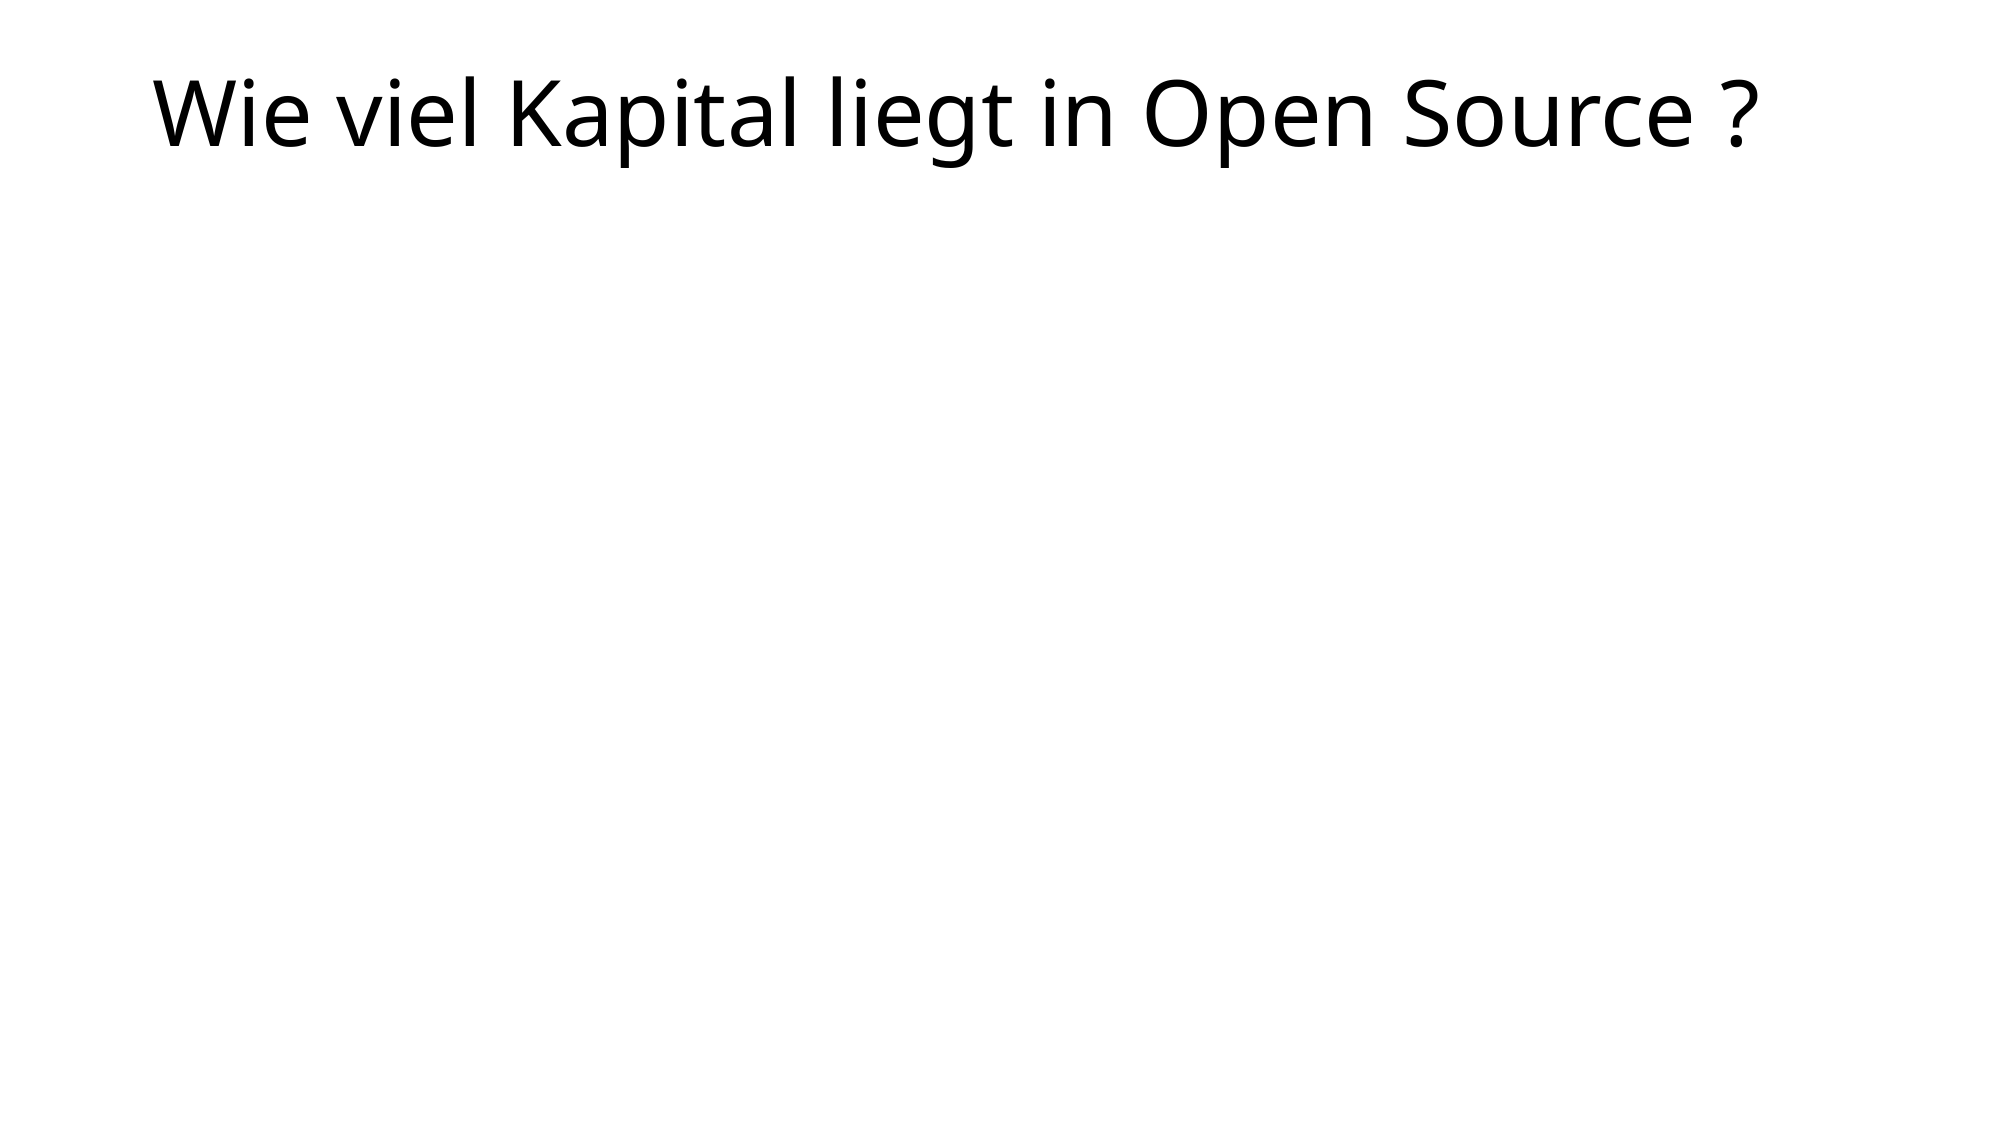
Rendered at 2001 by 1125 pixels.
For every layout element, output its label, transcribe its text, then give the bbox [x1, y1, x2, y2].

title Wie viel Kapital liegt in Open Source ? [137, 59, 1863, 278]
